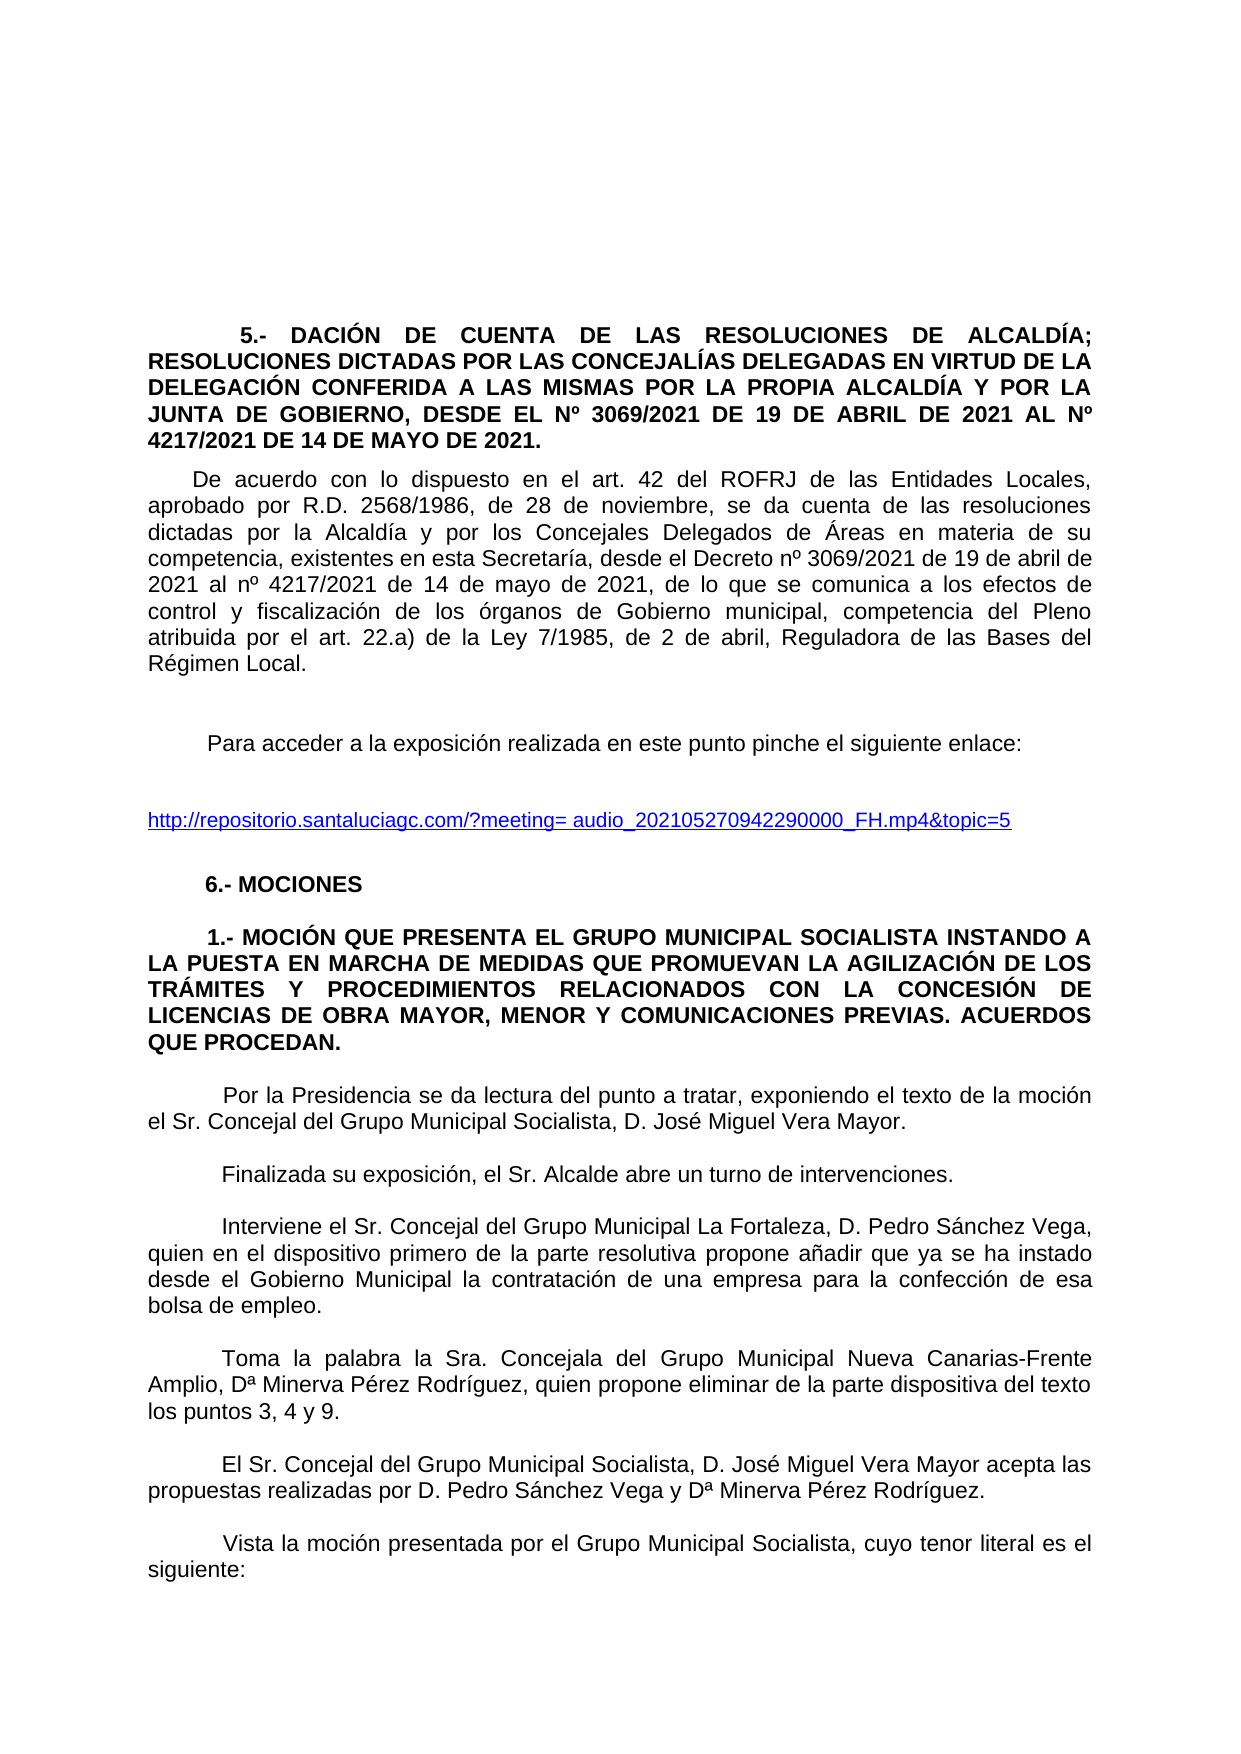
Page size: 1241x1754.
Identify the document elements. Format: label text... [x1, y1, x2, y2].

text Vista la moción presentada por el Grupo Municipal Socialista, cuyo tenor literal es el siguiente: [148, 1529, 1092, 1582]
text 1.- MOCIÓN QUE PRESENTA EL GRUPO MUNICIPAL SOCIALISTA INSTANDO A LA PUESTA EN MARCHA DE MEDIDAS QUE PROMUEVAN LA AGILIZACIÓN DE LOS TRÁMITES Y PROCEDIMIENTOS RELACIONADOS CON LA CONCESIÓN DE LICENCIAS DE OBRA MAYOR, MENOR Y COMUNICACIONES PREVIAS. ACUERDOS QUE PROCEDAN. [148, 923, 1092, 1055]
text Finalizada su exposición, el Sr. Alcalde abre un turno de intervenciones. [148, 1161, 1092, 1187]
text Por la Presidencia se da lectura del punto a tratar, exponiendo el texto de la moción el Sr. Concejal del Grupo Municipal Socialista, D. José Miguel Vera Mayor. [148, 1082, 1092, 1134]
text 6.- MOCIONES [148, 871, 1092, 897]
text Toma la palabra la Sra. Concejala del Grupo Municipal Nueva Canarias-Frente Amplio, Dª Minerva Pérez Rodríguez, quien propone eliminar de la parte dispositiva del texto los puntos 3, 4 y 9. [148, 1345, 1092, 1424]
text El Sr. Concejal del Grupo Municipal Socialista, D. José Miguel Vera Mayor acepta las propuestas realizadas por D. Pedro Sánchez Vega y Dª Minerva Pérez Rodríguez. [148, 1451, 1092, 1503]
text http://repositorio.santaluciagc.com/?meeting= audio_202105270942290000_FH.mp4&topic=5 [148, 808, 1092, 832]
text 5.- DACIÓN DE CUENTA DE LAS RESOLUCIONES DE ALCALDÍA; RESOLUCIONES DICTADAS POR LAS CONCEJALÍAS DELEGADAS EN VIRTUD DE LA DELEGACIÓN CONFERIDA A LAS MISMAS POR LA PROPIA ALCALDÍA Y POR LA JUNTA DE GOBIERNO, DESDE EL Nº 3069/2021 DE 19 DE ABRIL DE 2021 AL Nº 4217/2021 DE 14 DE MAYO DE 2021. [148, 322, 1092, 453]
text Para acceder a la exposición realizada en este punto pinche el siguiente enlace: [148, 730, 1092, 757]
text De acuerdo con lo dispuesto en el art. 42 del ROFRJ de las Entidades Locales, aprobado por R.D. 2568/1986, de 28 de noviembre, se da cuenta de las resoluciones dictadas por la Alcaldía y por los Concejales Delegados de Áreas en materia de su competencia, existentes en esta Secretaría, desde el Decreto nº 3069/2021 de 19 de abril de 2021 al nº 4217/2021 de 14 de mayo de 2021, de lo que se comunica a los efectos de control y fiscalización de los órganos de Gobierno municipal, competencia del Pleno atribuida por el art. 22.a) de la Ley 7/1985, de 2 de abril, Reguladora de las Bases del Régimen Local. [148, 466, 1092, 677]
text Interviene el Sr. Concejal del Grupo Municipal La Fortaleza, D. Pedro Sánchez Vega, quien en el dispositivo primero de la parte resolutiva propone añadir que ya se ha instado desde el Gobierno Municipal la contratación de una empresa para la confección de esa bolsa de empleo. [148, 1213, 1092, 1319]
